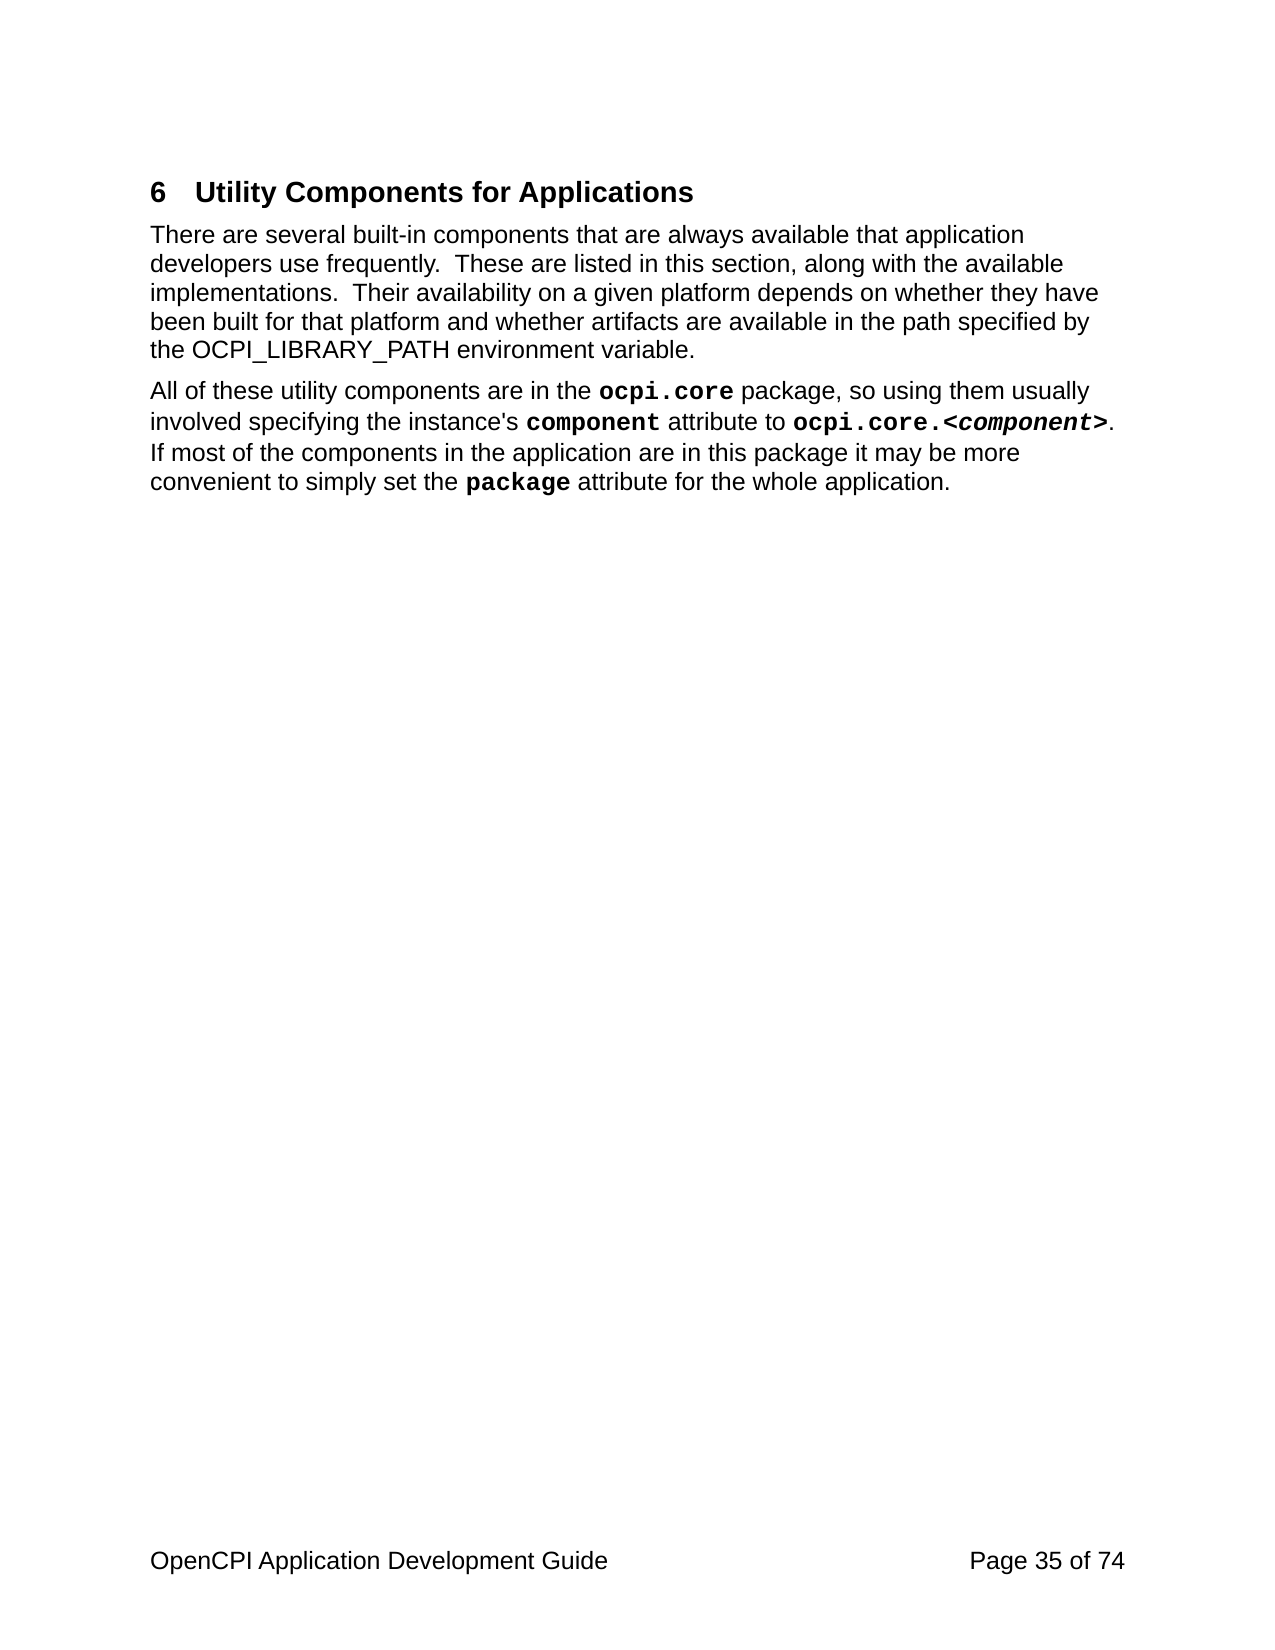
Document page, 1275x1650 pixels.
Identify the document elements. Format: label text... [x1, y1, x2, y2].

subtitle Utility Components for Applications [150, 175, 1125, 208]
text There are several built-in components that are always available that application developers use frequently. These are listed in this section, along with the available implementations. Their availability on a given platform depends on whether they have been built for that platform and whether artifacts are available in the path specified by the OCPI_LIBRARY_PATH environment variable. [150, 221, 1125, 364]
text All of these utility components are in the ocpi.core package, so using them usually involved specifying the instance's component attribute to ocpi.core.<component>. If most of the components in the application are in this package it may be more convenient to simply set the package attribute for the whole application. [150, 376, 1125, 498]
